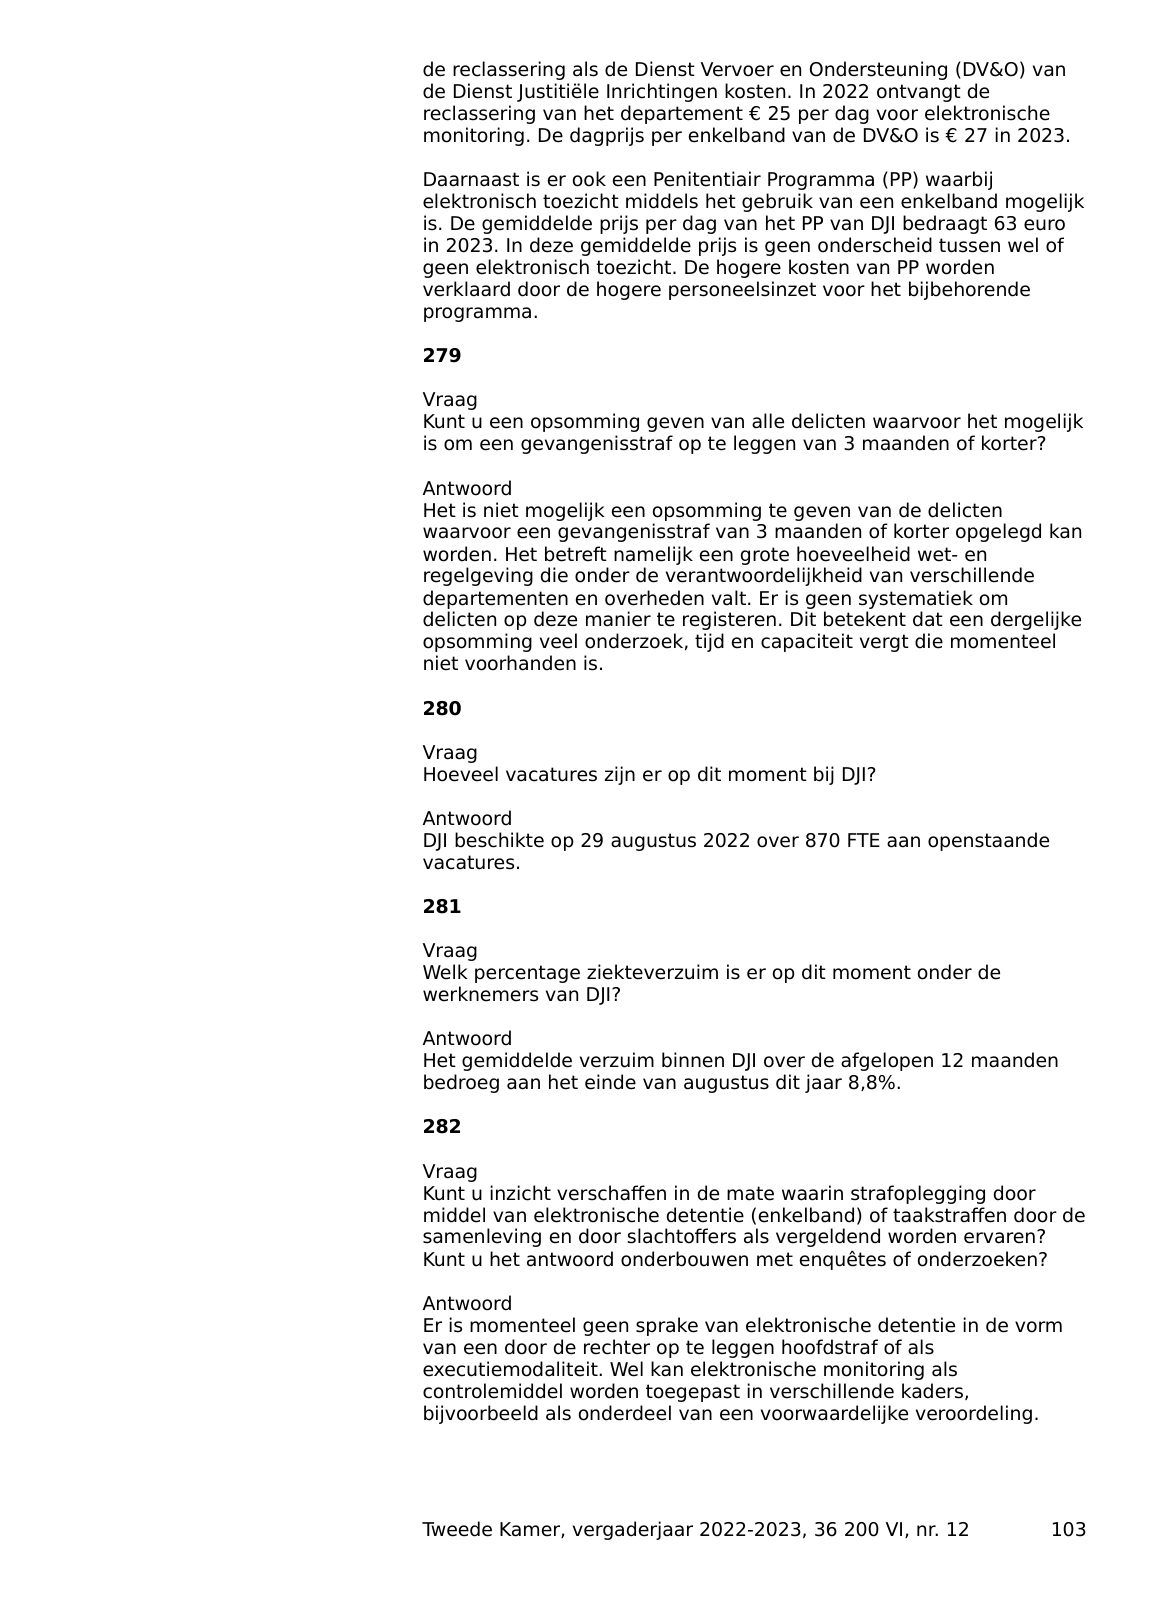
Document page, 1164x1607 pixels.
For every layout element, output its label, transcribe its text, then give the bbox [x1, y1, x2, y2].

text Het is niet mogelijk een opsomming te geven van de delicten waarvoor een gevangenisstraf van 3 maanden of korter opgelegd kan worden. Het betreft namelijk een grote hoeveelheid wet- en regelgeving die onder de verantwoordelijkheid van verschillende departementen en overheden valt. Er is geen systematiek om delicten op deze manier te registeren. Dit betekent dat een dergelijke opsomming veel onderzoek, tijd en capaciteit vergt die momenteel niet voorhanden is. [422, 499, 1087, 675]
subtitle 280 [422, 697, 1087, 719]
text Het gemiddelde verzuim binnen DJI over de afgelopen 12 maanden bedroeg aan het einde van augustus dit jaar 8,8%. [422, 1050, 1087, 1094]
text Hoeveel vacatures zijn er op dit moment bij DJI? [422, 764, 1087, 786]
text Antwoord [422, 1293, 1087, 1314]
text Kunt u inzicht verschaffen in de mate waarin strafoplegging door middel van elektronische detentie (enkelband) of taakstraffen door de samenleving en door slachtoffers als vergeldend worden ervaren? Kunt u het antwoord onderbouwen met enquêtes of onderzoeken? [422, 1182, 1087, 1270]
text Welk percentage ziekteverzuim is er op dit moment onder de werknemers van DJI? [422, 962, 1087, 1006]
text Vraag [422, 742, 1087, 764]
text Er is momenteel geen sprake van elektronische detentie in de vorm van een door de rechter op te leggen hoofdstraf of als executiemodaliteit. Wel kan elektronische monitoring als controlemiddel worden toegepast in verschillende kaders, bijvoorbeeld als onderdeel van een voorwaardelijke veroordeling. [422, 1314, 1087, 1424]
text de reclassering als de Dienst Vervoer en Ondersteuning (DV&O) van de Dienst Justitiële Inrichtingen kosten. In 2022 ontvangt de reclassering van het departement € 25 per dag voor elektronische monitoring. De dagprijs per enkelband van de DV&O is € 27 in 2023. [422, 59, 1087, 147]
text Vraag [422, 1161, 1087, 1182]
text Antwoord [422, 1028, 1087, 1050]
text Vraag [422, 940, 1087, 962]
text Antwoord [422, 477, 1087, 499]
text Kunt u een opsomming geven van alle delicten waarvoor het mogelijk is om een gevangenisstraf op te leggen van 3 maanden of korter? [422, 411, 1087, 455]
subtitle 282 [422, 1116, 1087, 1138]
text DJI beschikte op 29 augustus 2022 over 870 FTE aan openstaande vacatures. [422, 830, 1087, 874]
text Daarnaast is er ook een Penitentiair Programma (PP) waarbij elektronisch toezicht middels het gebruik van een enkelband mogelijk is. De gemiddelde prijs per dag van het PP van DJI bedraagt 63 euro in 2023. In deze gemiddelde prijs is geen onderscheid tussen wel of geen elektronisch toezicht. De hogere kosten van PP worden verklaard door de hogere personeelsinzet voor het bijbehorende programma. [422, 169, 1087, 323]
text Vraag [422, 389, 1087, 411]
subtitle 279 [422, 345, 1087, 367]
text Antwoord [422, 808, 1087, 830]
subtitle 281 [422, 896, 1087, 918]
